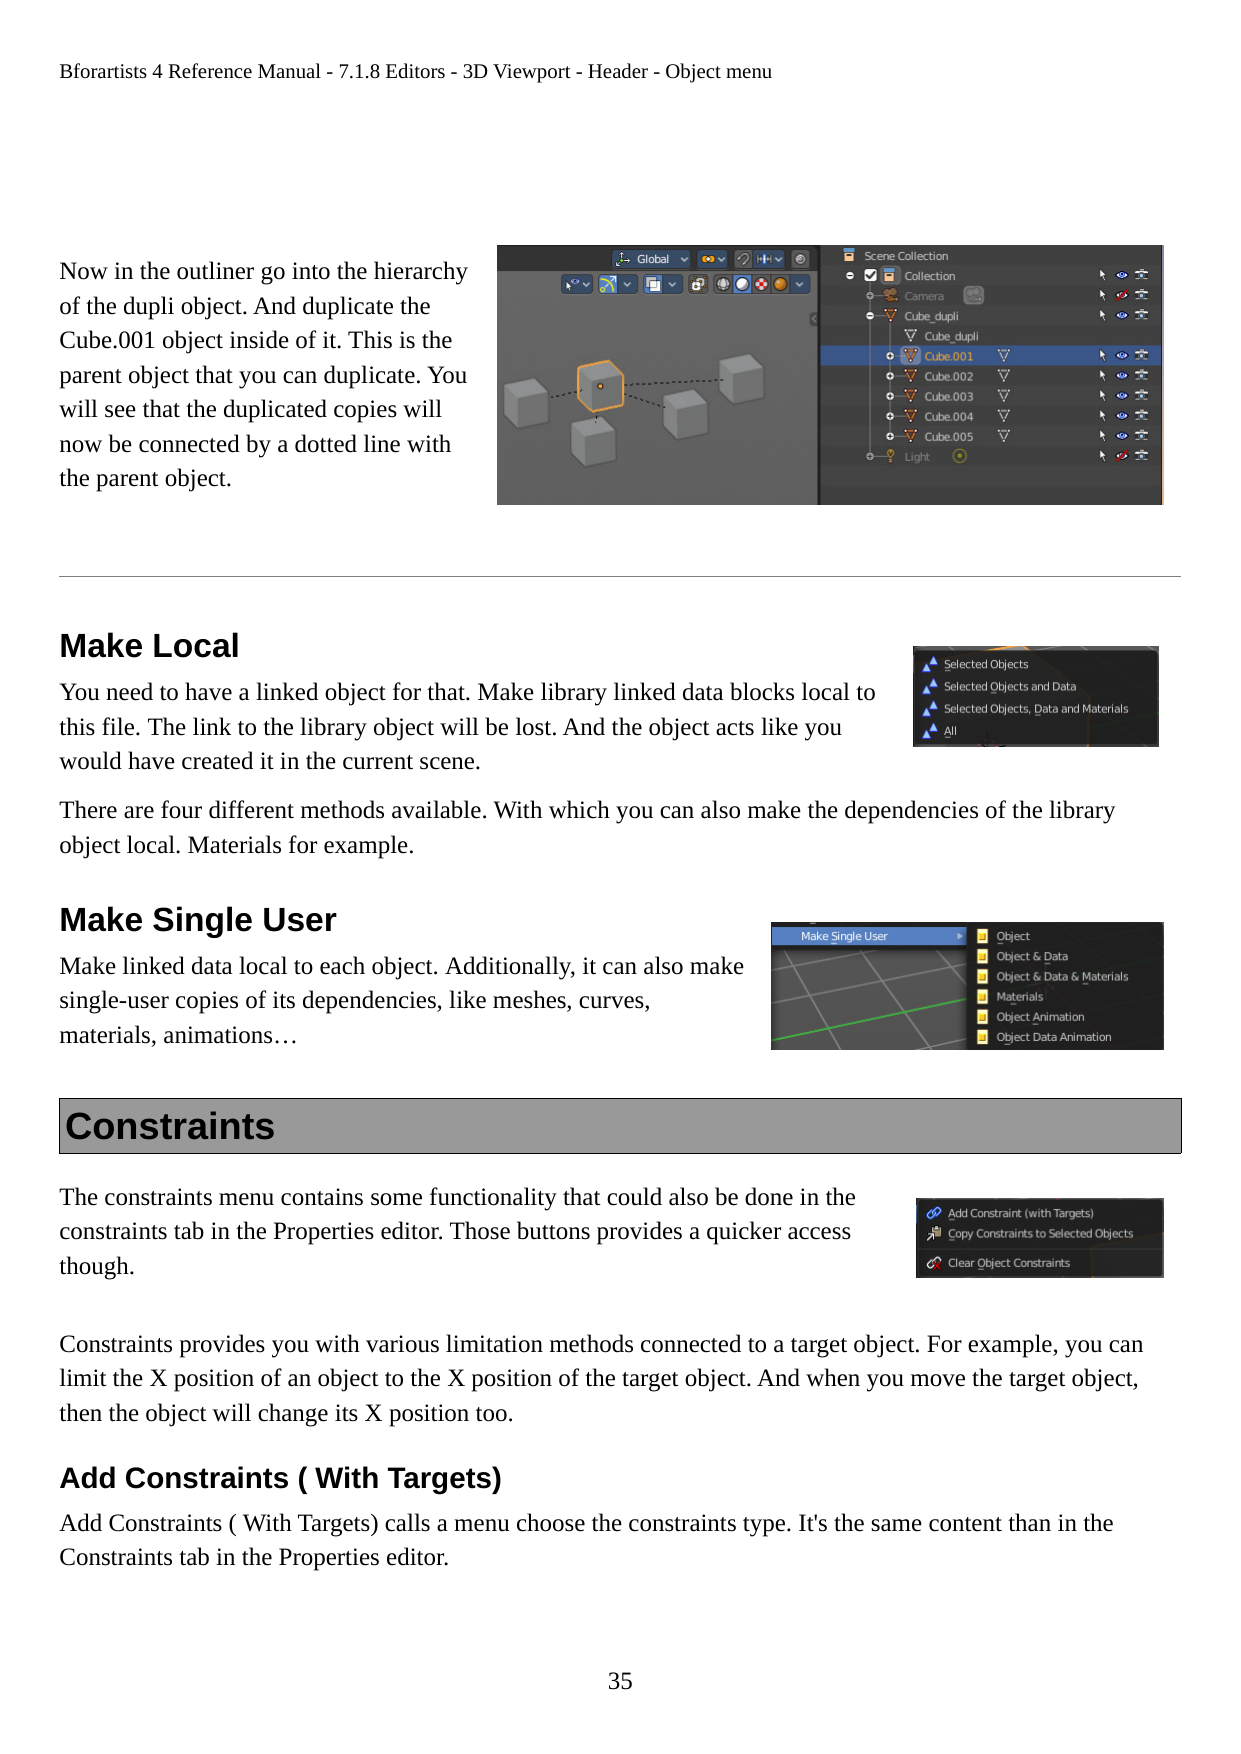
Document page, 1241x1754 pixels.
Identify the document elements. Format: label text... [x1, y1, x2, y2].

subtitle Add Constraints ( With Targets) [59, 1461, 1181, 1495]
picture [771, 922, 1164, 1050]
text Add Constraints ( With Targets) calls a menu choose the constraints type. It's the same content than in the Constraints tab in the Properties editor. [59, 1508, 1181, 1571]
picture [913, 646, 1159, 747]
text Constraints provides you with various limitation methods connected to a target object. For example, you can limit the X position of an object to the X position of the target object. And when you move the target object, then the object will change its X position too. [59, 1329, 1181, 1426]
picture [497, 245, 1164, 505]
text The constraints menu contains some functionality that could also be done in the constraints tab in the Properties editor. Those buttons provides a quicker access though. [59, 1182, 1181, 1279]
text There are four different methods available. With which you can also make the dependencies of the library object local. Materials for example. [59, 796, 1181, 859]
table_header Constraints [60, 1099, 1181, 1153]
picture [916, 1198, 1164, 1278]
text Now in the outliner go into the hierarchy of the dupli object. And duplicate the Cube.001 object inside of it. This is the parent object that you can duplicate. You will see that the duplicated copies will now be connected by a dotted line with the parent object. [59, 256, 497, 492]
subtitle Make Single User [59, 900, 1181, 938]
subtitle Make Local [59, 626, 1181, 665]
text You need to have a linked object for that. Make library linked data blocks local to this file. The link to the library object will be lost. And the object acts like you would have created it in the current scene. [59, 677, 1181, 775]
text Make linked data local to each object. Additionally, it can also make single-user copies of its dependencies, like meshes, curves, materials, animations… [59, 951, 771, 1049]
